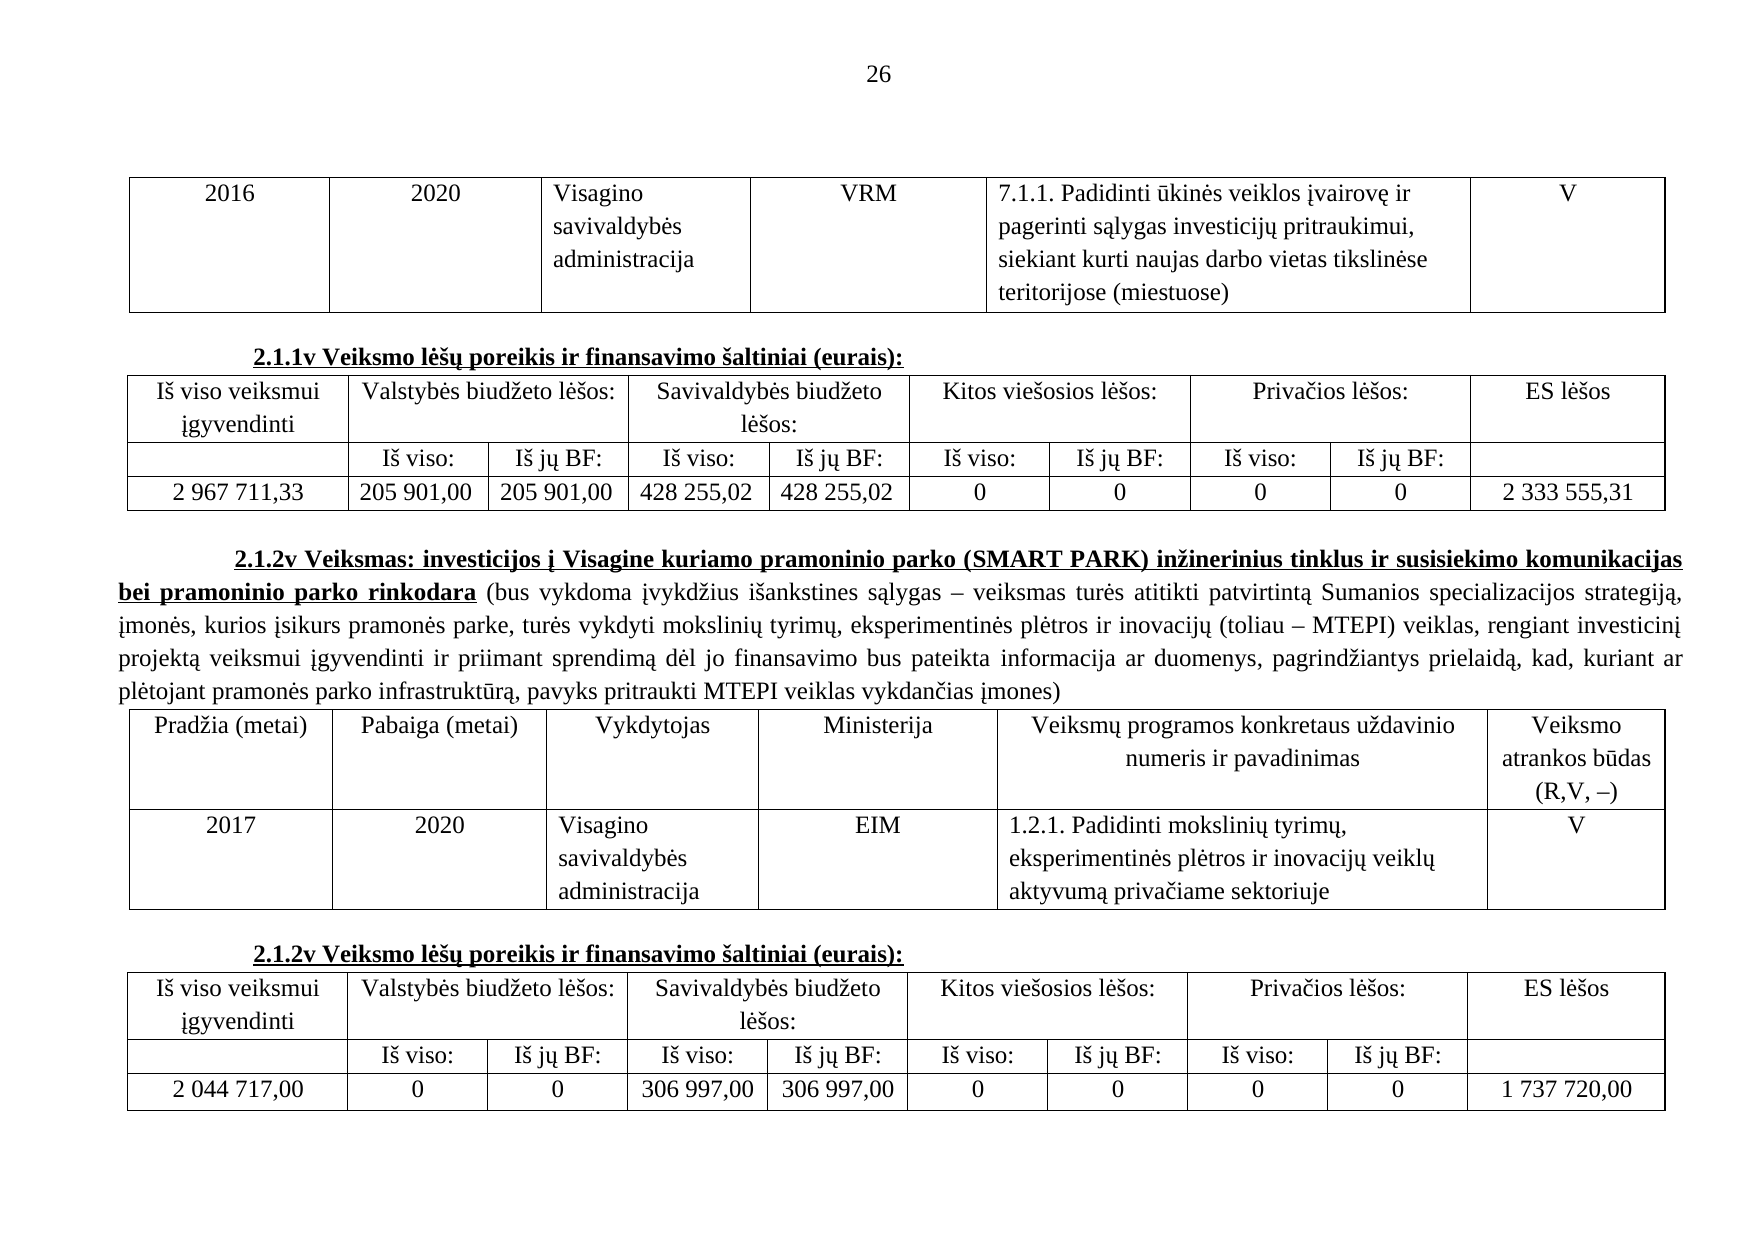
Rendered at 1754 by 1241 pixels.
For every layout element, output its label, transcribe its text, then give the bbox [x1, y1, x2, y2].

table_cell 0 [1191, 477, 1330, 510]
table_cell 1 737 720,00 [1468, 1074, 1664, 1110]
table_cell 205 901,00 [349, 477, 488, 510]
table_cell [1468, 1040, 1664, 1073]
table_header Kitos viešosios lėšos: [910, 376, 1190, 442]
table_cell 428 255,02 [629, 477, 769, 510]
table_header Kitos viešosios lėšos: [908, 973, 1187, 1039]
table_cell 0 [908, 1074, 1047, 1110]
table_cell Iš viso: [349, 443, 488, 476]
table_cell Visagino savivaldybės administracija [547, 810, 758, 909]
table_header Iš viso veiksmui įgyvendinti [128, 973, 347, 1039]
table_cell Iš jų BF: [1328, 1040, 1467, 1073]
table_header Ministerija [759, 710, 997, 809]
table_header Iš viso veiksmui įgyvendinti [128, 376, 348, 442]
table_cell [128, 1040, 347, 1073]
table_cell 2017 [130, 810, 332, 909]
text 2.1.2v Veiksmas: investicijos į Visagine kuriamo pramoninio parko (SMART PARK) inžinerinius tinklus ir susisiekimo komunikacijas bei pramoninio parko rinkodara (bus vykdoma įvykdžius išankstines sąlygas – veiksmas turės atitikti patvirtintą Sumanios specializacijos strategiją, įmonės, kurios įsikurs pramonės parke, turės vykdyti mokslinių tyrimų, eksperimentinės plėtros ir inovacijų (toliau – MTEPI) veiklas, rengiant investicinį projektą veiksmui įgyvendinti ir priimant sprendimą dėl jo finansavimo bus pateikta informacija ar duomenys, pagrindžiantys prielaidą, kad, kuriant ar plėtojant pramonės parko infrastruktūrą, pavyks pritraukti MTEPI veiklas vykdančias įmones) [118, 544, 1683, 705]
table_cell 1.2.1. Padidinti mokslinių tyrimų, eksperimentinės plėtros ir inovacijų veiklų aktyvumą privačiame sektoriuje [998, 810, 1487, 909]
table_cell 428 255,02 [770, 477, 909, 510]
table_cell Iš viso: [348, 1040, 487, 1073]
table_cell Iš jų BF: [1048, 1040, 1187, 1073]
table_cell [1471, 443, 1664, 476]
table_cell Iš jų BF: [768, 1040, 907, 1073]
table_cell 306 997,00 [768, 1074, 907, 1110]
table_header Pabaiga (metai) [333, 710, 546, 809]
table_cell Iš jų BF: [488, 1040, 627, 1073]
table_cell 2 333 555,31 [1471, 477, 1664, 510]
text 2.1.2v Veiksmo lėšų poreikis ir finansavimo šaltiniai (eurais): [253, 939, 1639, 968]
table_header Veiksmų programos konkretaus uždavinio numeris ir pavadinimas [998, 710, 1487, 809]
table_cell 205 901,00 [489, 477, 628, 510]
table_cell 0 [1048, 1074, 1187, 1110]
table_cell V [1488, 810, 1664, 909]
table_cell VRM [751, 178, 986, 312]
table_cell Iš viso: [1188, 1040, 1327, 1073]
table_cell 0 [488, 1074, 627, 1110]
table_cell [128, 443, 348, 476]
table_cell 2 967 711,33 [128, 477, 348, 510]
table_header Privačios lėšos: [1191, 376, 1470, 442]
table_header Privačios lėšos: [1188, 973, 1467, 1039]
table_cell 2020 [330, 178, 541, 312]
table_header Savivaldybės biudžeto lėšos: [629, 376, 909, 442]
table_cell 0 [1331, 477, 1470, 510]
table_header Veiksmo atrankos būdas (R,V, –) [1488, 710, 1664, 809]
text 2.1.1v Veiksmo lėšų poreikis ir finansavimo šaltiniai (eurais): [118, 342, 1639, 370]
table_header Valstybės biudžeto lėšos: [348, 973, 627, 1039]
table_cell 0 [1328, 1074, 1467, 1110]
table_cell Iš jų BF: [489, 443, 628, 476]
table_cell 7.1.1. Padidinti ūkinės veiklos įvairovę ir pagerinti sąlygas investicijų pritraukimui, siekiant kurti naujas darbo vietas tikslinėse teritorijose (miestuose) [987, 178, 1470, 312]
table_cell 2016 [130, 178, 329, 312]
table_cell Iš viso: [628, 1040, 767, 1073]
table_cell EIM [759, 810, 997, 909]
table_cell 2020 [333, 810, 546, 909]
table_header Savivaldybės biudžeto lėšos: [628, 973, 907, 1039]
table_cell V [1471, 178, 1664, 312]
table_cell Iš jų BF: [1331, 443, 1470, 476]
table_cell 0 [348, 1074, 487, 1110]
table_cell 0 [910, 477, 1049, 510]
table_cell Iš viso: [629, 443, 769, 476]
table_header Valstybės biudžeto lėšos: [349, 376, 628, 442]
table_cell 2 044 717,00 [128, 1074, 347, 1110]
table_cell Iš viso: [908, 1040, 1047, 1073]
table_header ES lėšos [1468, 973, 1664, 1039]
table_cell Visagino savivaldybės administracija [542, 178, 750, 312]
table_header ES lėšos [1471, 376, 1664, 442]
table_cell 0 [1050, 477, 1190, 510]
table_cell Iš viso: [910, 443, 1049, 476]
table_cell 0 [1188, 1074, 1327, 1110]
table_cell 306 997,00 [628, 1074, 767, 1110]
table_cell Iš jų BF: [770, 443, 909, 476]
table_header Pradžia (metai) [130, 710, 332, 809]
table_cell Iš jų BF: [1050, 443, 1190, 476]
table_cell Iš viso: [1191, 443, 1330, 476]
table_header Vykdytojas [547, 710, 758, 809]
